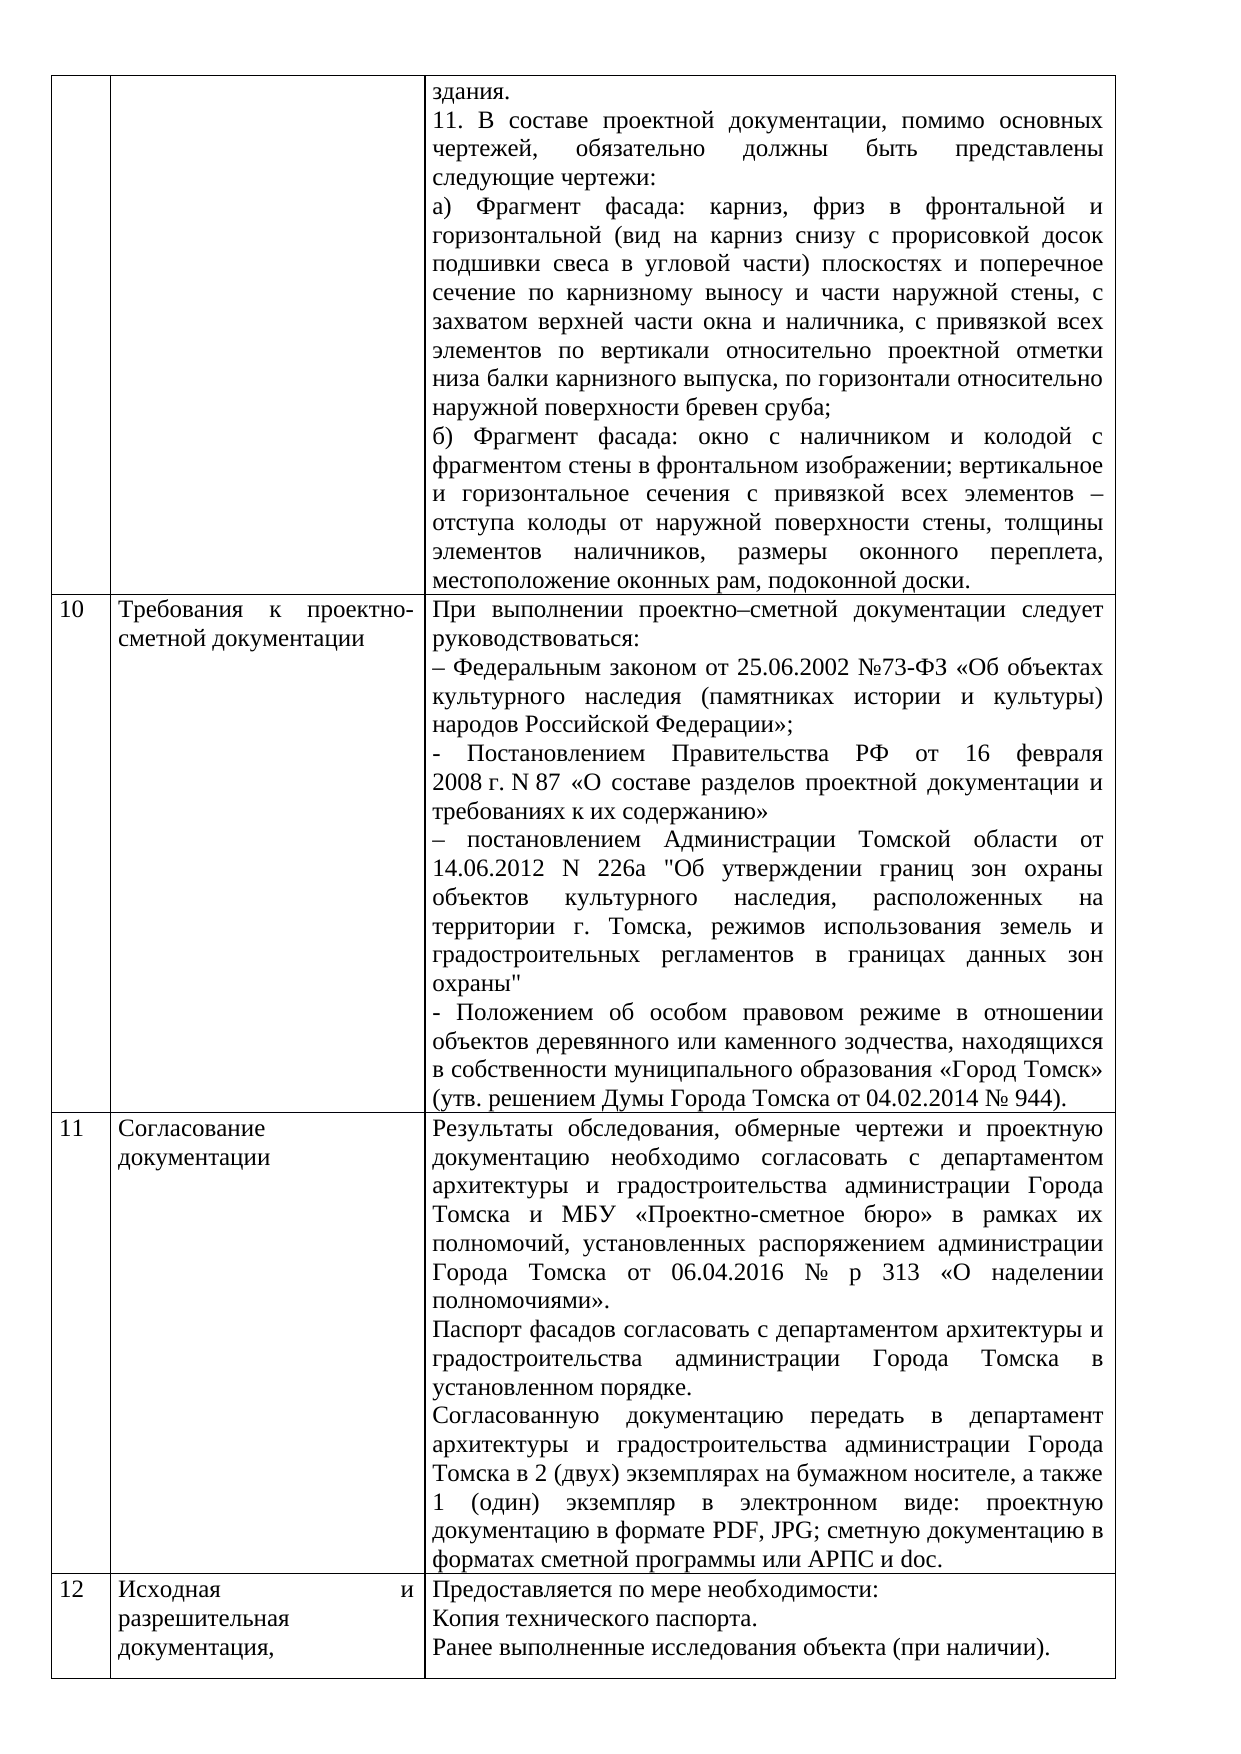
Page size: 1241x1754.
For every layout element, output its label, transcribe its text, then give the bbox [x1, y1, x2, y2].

table_cell Предоставляется по мере необходимости: Копия технического паспорта. Ранее выполненные исследования объекта (при наличии). [426, 1574, 1115, 1678]
table_cell 11 [52, 1113, 110, 1573]
table_cell 12 [52, 1574, 110, 1678]
table_cell Согласование документации [111, 1113, 424, 1573]
table_cell Требования к проектно-сметной документации [111, 595, 424, 1112]
table_cell Результаты обследования, обмерные чертежи и проектную документацию необходимо согласовать с департаментом архитектуры и градостроительства администрации Города Томска и МБУ «Проектно-сметное бюро» в рамках их полномочий, установленных распоряжением администрации Города Томска от 06.04.2016 № р 313 «О наделении полномочиями». Паспорт фасадов согласовать с департаментом архитектуры и градостроительства администрации Города Томска в установленном порядке. Согласованную документацию передать в департамент архитектуры и градостроительства администрации Города Томска в 2 (двух) экземплярах на бумажном носителе, а также 1 (один) экземпляр в электронном виде: проектную документацию в формате PDF, JPG; сметную документацию в форматах сметной программы или АРПС и doc. [426, 1113, 1115, 1573]
table_cell [52, 76, 110, 593]
table_cell здания. 11. В составе проектной документации, помимо основных чертежей, обязательно должны быть представлены следующие чертежи: а) Фрагмент фасада: карниз, фриз в фронтальной и горизонтальной (вид на карниз снизу с прорисовкой досок подшивки свеса в угловой части) плоскостях и поперечное сечение по карнизному выносу и части наружной стены, с захватом верхней части окна и наличника, с привязкой всех элементов по вертикали относительно проектной отметки низа балки карнизного выпуска, по горизонтали относительно наружной поверхности бревен сруба; б) Фрагмент фасада: окно с наличником и колодой с фрагментом стены в фронтальном изображении; вертикальное и горизонтальное сечения с привязкой всех элементов – отступа колоды от наружной поверхности стены, толщины элементов наличников, размеры оконного переплета, местоположение оконных рам, подоконной доски. [426, 76, 1115, 593]
table_cell При выполнении проектно–сметной документации следует руководствоваться: – Федеральным законом от 25.06.2002 №73-ФЗ «Об объектах культурного наследия (памятниках истории и культуры) народов Российской Федерации»; - Постановлением Правительства РФ от 16 февраля 2008 г. N 87 «О составе разделов проектной документации и требованиях к их содержанию» – постановлением Администрации Томской области от 14.06.2012 N 226а "Об утверждении границ зон охраны объектов культурного наследия, расположенных на территории г. Томска, режимов использования земель и градостроительных регламентов в границах данных зон охраны" - Положением об особом правовом режиме в отношении объектов деревянного или каменного зодчества, находящихся в собственности муниципального образования «Город Томск» (утв. решением Думы Города Томска от 04.02.2014 № 944). [426, 595, 1115, 1112]
table_cell 10 [52, 595, 110, 1112]
table_cell [111, 76, 424, 593]
table_cell Исходная и разрешительная документация, [111, 1574, 424, 1678]
